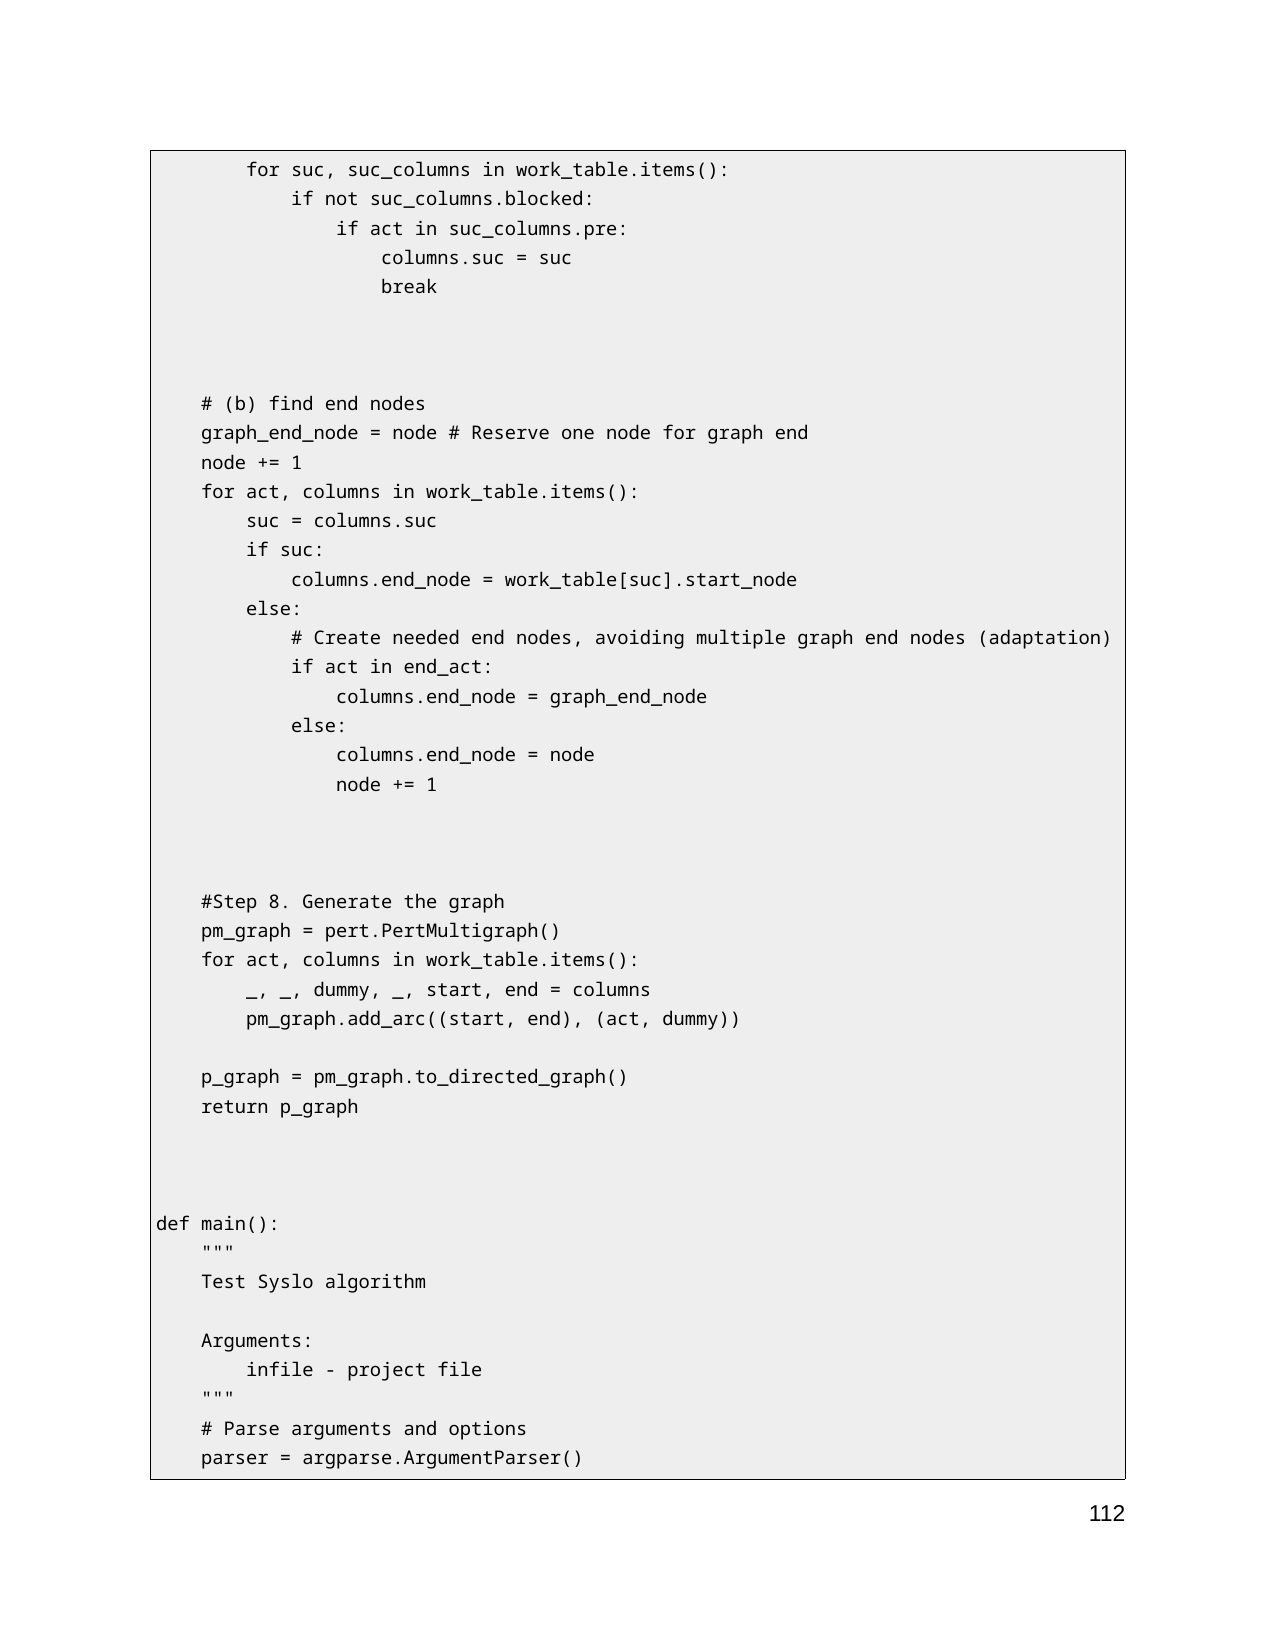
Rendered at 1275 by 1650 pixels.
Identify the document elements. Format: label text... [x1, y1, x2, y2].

table_header for suc, suc_columns in work_table.items(): if not suc_columns.blocked: if act in suc_columns.pre: columns.suc = suc break # (b) find end nodes graph_end_node = node # Reserve one node for graph end node += 1 for act, columns in work_table.items(): suc = columns.suc if suc: columns.end_node = work_table[suc].start_node else: # Create needed end nodes, avoiding multiple graph end nodes (adaptation) if act in end_act: columns.end_node = graph_end_node else: columns.end_node = node node += 1 #Step 8. Generate the graph pm_graph = pert.PertMultigraph() for act, columns in work_table.items(): _, _, dummy, _, start, end = columns pm_graph.add_arc((start, end), (act, dummy)) p_graph = pm_graph.to_directed_graph() return p_graph def main(): """ Test Syslo algorithm Arguments: infile - project file """ # Parse arguments and options parser = argparse.ArgumentParser() [151, 151, 1125, 1479]
